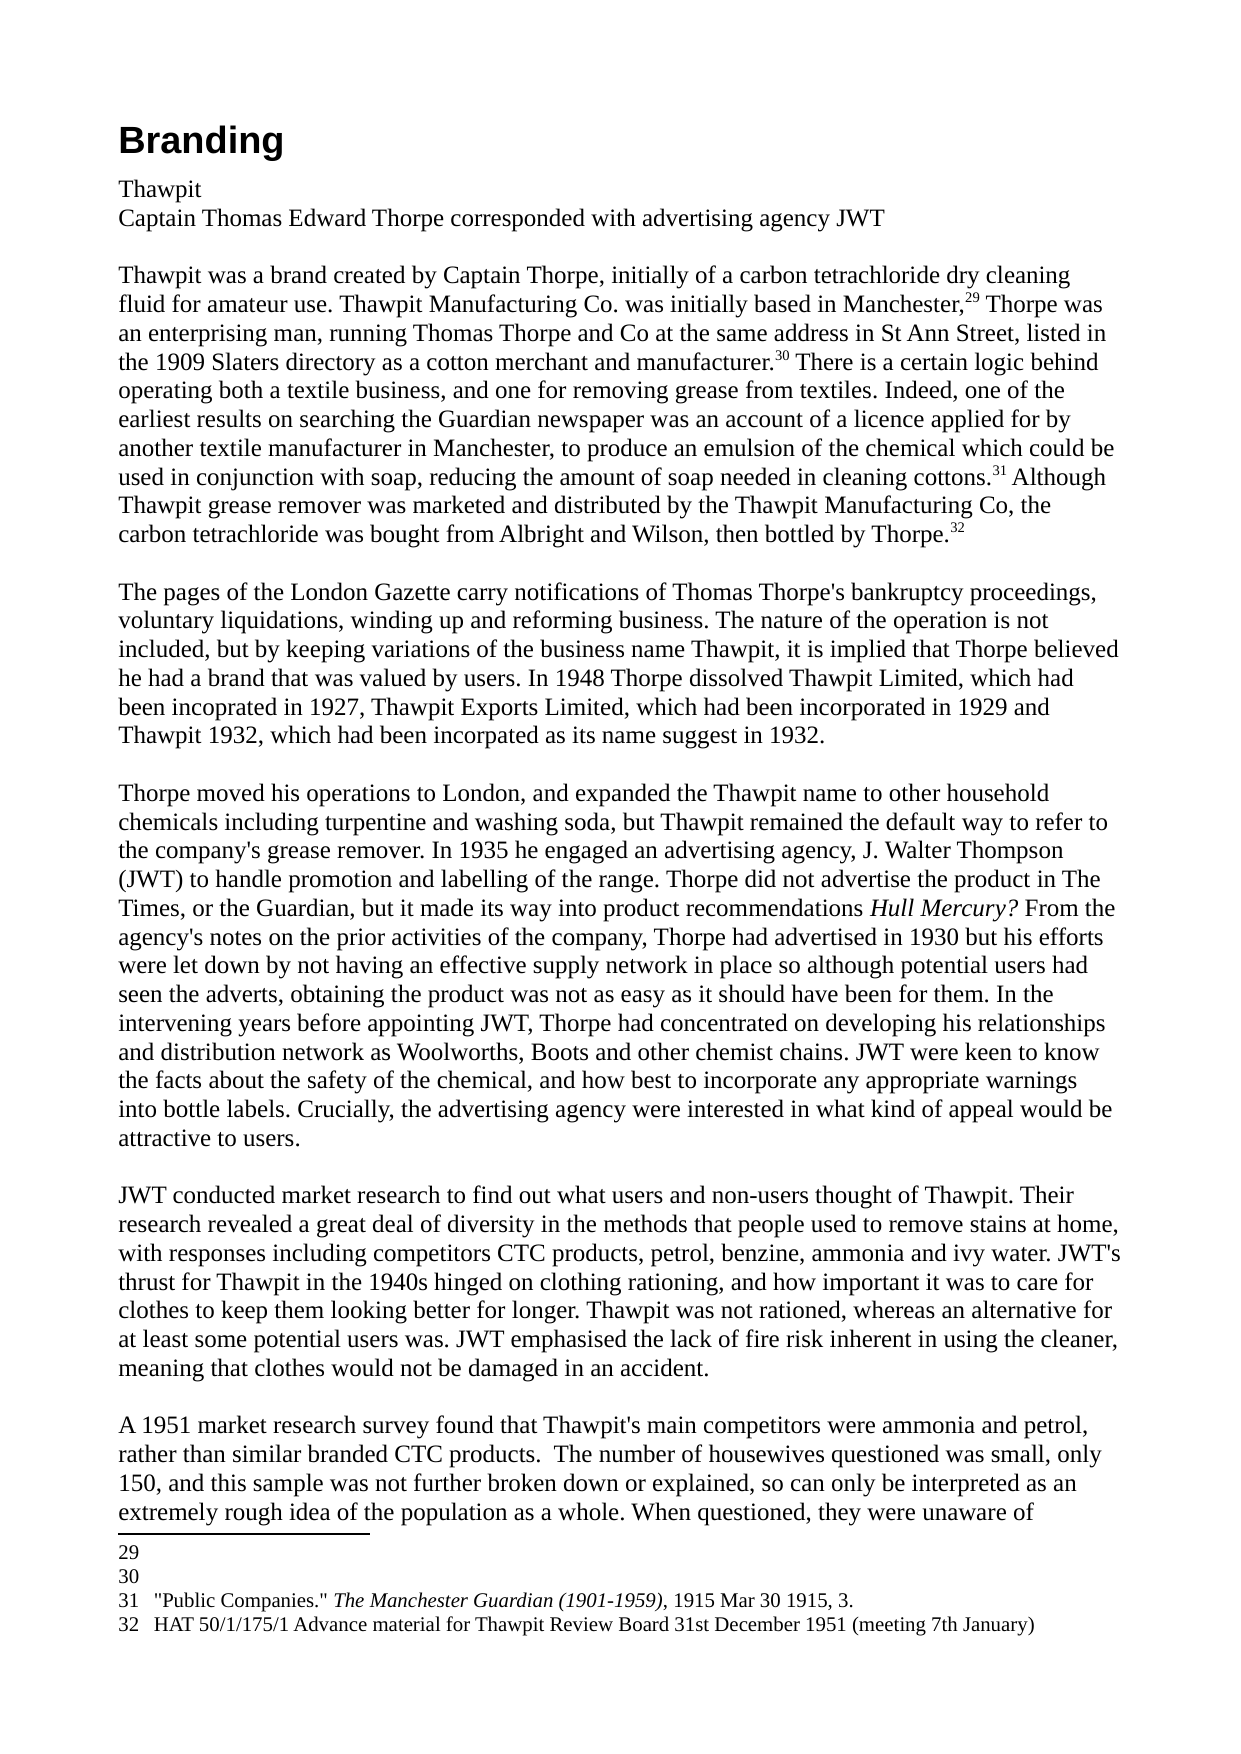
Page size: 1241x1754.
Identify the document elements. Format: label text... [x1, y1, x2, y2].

text Thawpit was a brand created by Captain Thorpe, initially of a carbon tetrachloride dry cleaning fluid for amateur use. Thawpit Manufacturing Co. was initially based in Manchester, Thorpe was an enterprising man, running Thomas Thorpe and Co at the same address in St Ann Street, listed in the 1909 Slaters directory as a cotton merchant and manufacturer. There is a certain logic behind operating both a textile business, and one for removing grease from textiles. Indeed, one of the earliest results on searching the Guardian newspaper was an account of a licence applied for by another textile manufacturer in Manchester, to produce an emulsion of the chemical which could be used in conjunction with soap, reducing the amount of soap needed in cleaning cottons. Although Thawpit grease remover was marketed and distributed by the Thawpit Manufacturing Co, the carbon tetrachloride was bought from Albright and Wilson, then bottled by Thorpe. [118, 261, 1122, 548]
text HAT 50/1/175/1 Advance material for Thawpit Review Board 31st December 1951 (meeting 7th January) [118, 1612, 1122, 1636]
text Thorpe moved his operations to London, and expanded the Thawpit name to other household chemicals including turpentine and washing soda, but Thawpit remained the default way to refer to the company's grease remover. In 1935 he engaged an advertising agency, J. Walter Thompson (JWT) to handle promotion and labelling of the range. Thorpe did not advertise the product in The Times, or the Guardian, but it made its way into product recommendations Hull Mercury? From the agency's notes on the prior activities of the company, Thorpe had advertised in 1930 but his efforts were let down by not having an effective supply network in place so although potential users had seen the adverts, obtaining the product was not as easy as it should have been for them. In the intervening years before appointing JWT, Thorpe had concentrated on developing his relationships and distribution network as Woolworths, Boots and other chemist chains. JWT were keen to know the facts about the safety of the chemical, and how best to incorporate any appropriate warnings into bottle labels. Crucially, the advertising agency were interested in what kind of appeal would be attractive to users. [118, 778, 1122, 1152]
text A 1951 market research survey found that Thawpit's main competitors were ammonia and petrol, rather than similar branded CTC products. The number of housewives questioned was small, only 150, and this sample was not further broken down or explained, so can only be interpreted as an extremely rough idea of the population as a whole. When questioned, they were unaware of [118, 1411, 1122, 1526]
text Thawpit [118, 174, 1122, 203]
text JWT conducted market research to find out what users and non-users thought of Thawpit. Their research revealed a great deal of diversity in the methods that people used to remove stains at home, with responses including competitors CTC products, petrol, benzine, ammonia and ivy water. JWT's thrust for Thawpit in the 1940s hinged on clothing rationing, and how important it was to care for clothes to keep them looking better for longer. Thawpit was not rationed, whereas an alternative for at least some potential users was. JWT emphasised the lack of fire risk inherent in using the cleaner, meaning that clothes would not be damaged in an accident. [118, 1181, 1122, 1382]
text Captain Thomas Edward Thorpe corresponded with advertising agency JWT [118, 203, 1122, 232]
text The pages of the London Gazette carry notifications of Thomas Thorpe's bankruptcy proceedings, voluntary liquidations, winding up and reforming business. The nature of the operation is not included, but by keeping variations of the business name Thawpit, it is implied that Thorpe believed he had a brand that was valued by users. In 1948 Thorpe dissolved Thawpit Limited, which had been incoprated in 1927, Thawpit Exports Limited, which had been incorporated in 1929 and Thawpit 1932, which had been incorpated as its name suggest in 1932. [118, 577, 1122, 749]
text "Public Companies." The Manchester Guardian (1901-1959), 1915 Mar 30 1915, 3. [118, 1588, 1122, 1612]
subtitle Branding [118, 118, 1122, 162]
